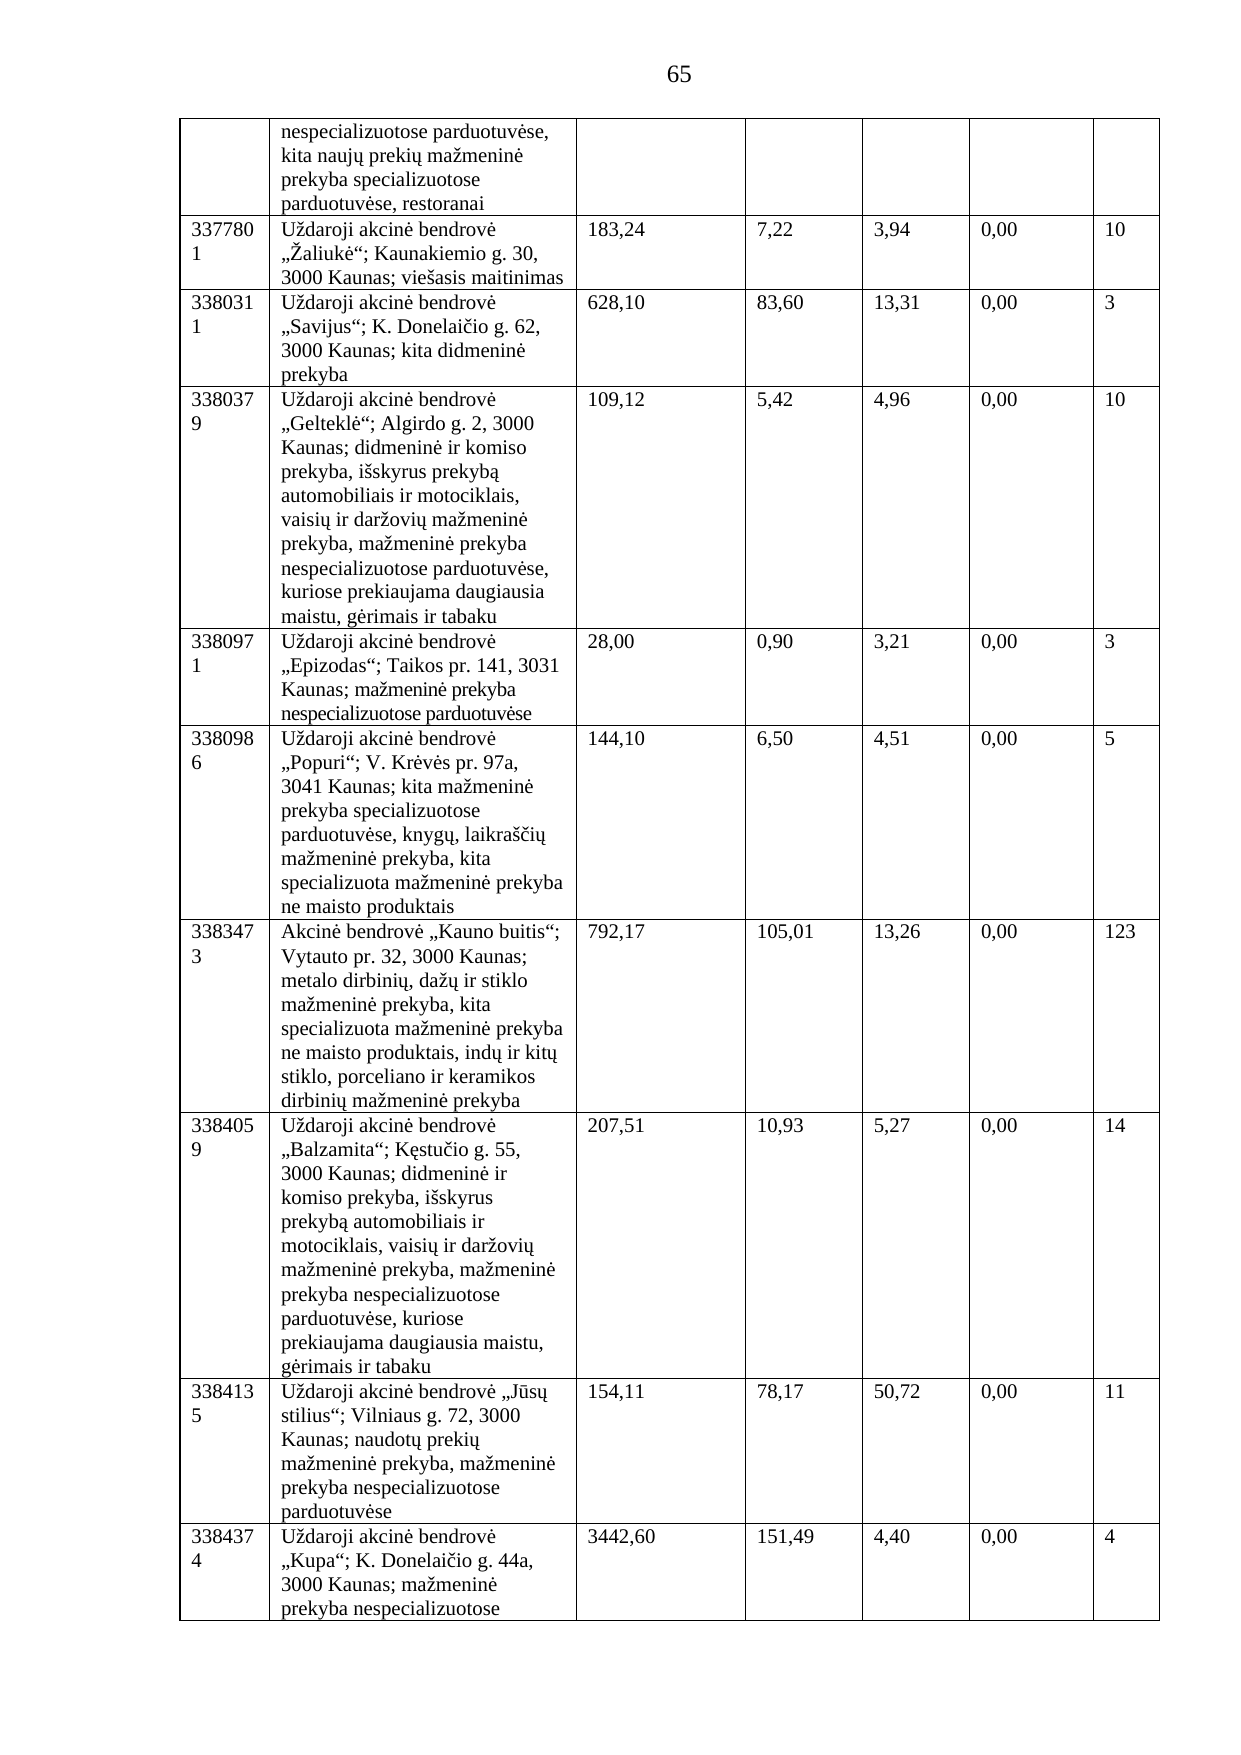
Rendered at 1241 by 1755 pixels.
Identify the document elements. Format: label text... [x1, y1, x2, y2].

table_cell 151,49 [746, 1524, 862, 1620]
table_cell 3 [1094, 629, 1159, 725]
table_cell 3442,60 [577, 1524, 745, 1620]
table_cell 11 [1094, 1379, 1159, 1523]
table_cell 4,51 [863, 726, 969, 918]
table_cell 3380986 [181, 726, 269, 918]
table_cell [1160, 628, 1189, 725]
table_cell 4,40 [863, 1524, 969, 1620]
table_cell Akcinė bendrovė „Kauno buitis“; Vytauto pr. 32, 3000 Kaunas; metalo dirbinių, dažų ir stiklo mažmeninė prekyba, kita specializuota mažmeninė prekyba ne maisto produktais, indų ir kitų stiklo, porceliano ir keramikos dirbinių mažmeninė prekyba [270, 920, 576, 1112]
table_cell 5 [1094, 726, 1159, 918]
table_cell 10 [1094, 216, 1159, 289]
table_cell [1160, 1112, 1189, 1378]
table_cell 628,10 [577, 290, 745, 386]
table_cell 3380379 [181, 387, 269, 628]
table_cell [863, 119, 969, 215]
table_cell [1189, 1523, 1198, 1620]
table_cell [1189, 725, 1198, 918]
table_cell 0,00 [970, 387, 1093, 628]
table_cell 0,00 [970, 629, 1093, 725]
table_cell 10,93 [746, 1113, 862, 1378]
table_cell Uždaroji akcinė bendrovė „Popuri“; V. Krėvės pr. 97a, 3041 Kaunas; kita mažmeninė prekyba specializuotose parduotuvėse, knygų, laikraščių mažmeninė prekyba, kita specializuota mažmeninė prekyba ne maisto produktais [270, 726, 576, 918]
table_cell [1189, 919, 1198, 1112]
table_cell 3383473 [181, 920, 269, 1112]
table_cell [746, 119, 862, 215]
table_cell [1189, 118, 1198, 215]
table_cell [181, 119, 269, 215]
table_cell 5,42 [746, 387, 862, 628]
table_cell [1189, 386, 1198, 628]
table_cell [970, 119, 1093, 215]
table_cell 3384059 [181, 1113, 269, 1378]
table_cell 3380971 [181, 629, 269, 725]
table_cell [1189, 215, 1198, 289]
table_cell 3384374 [181, 1524, 269, 1620]
table_cell 3 [1094, 290, 1159, 386]
table_cell 4,96 [863, 387, 969, 628]
table_cell Uždaroji akcinė bendrovė „Gelteklė“; Algirdo g. 2, 3000 Kaunas; didmeninė ir komiso prekyba, išskyrus prekybą automobiliais ir motociklais, vaisių ir daržovių mažmeninė prekyba, mažmeninė prekyba nespecializuotose parduotuvėse, kuriose prekiaujama daugiausia maistu, gėrimais ir tabaku [270, 387, 576, 628]
table_cell 183,24 [577, 216, 745, 289]
table_cell 154,11 [577, 1379, 745, 1523]
table_cell 0,00 [970, 290, 1093, 386]
table_cell 0,00 [970, 726, 1093, 918]
table_cell Uždaroji akcinė bendrovė „Balzamita“; Kęstučio g. 55, 3000 Kaunas; didmeninė ir komiso prekyba, išskyrus prekybą automobiliais ir motociklais, vaisių ir daržovių mažmeninė prekyba, mažmeninė prekyba nespecializuotose parduotuvėse, kuriose prekiaujama daugiausia maistu, gėrimais ir tabaku [270, 1113, 576, 1378]
table_cell Uždaroji akcinė bendrovė „Žaliukė“; Kaunakiemio g. 30, 3000 Kaunas; viešasis maitinimas [270, 216, 576, 289]
table_cell Uždaroji akcinė bendrovė „Epizodas“; Taikos pr. 141, 3031 Kaunas; mažmeninė prekyba nespecializuotose parduotuvėse [270, 629, 576, 725]
table_cell 0,00 [970, 216, 1093, 289]
table_cell 0,00 [970, 920, 1093, 1112]
table_cell 3380311 [181, 290, 269, 386]
table_cell 792,17 [577, 920, 745, 1112]
table_cell 3,21 [863, 629, 969, 725]
table_cell 10 [1094, 387, 1159, 628]
table_cell 3377801 [181, 216, 269, 289]
table_cell 109,12 [577, 387, 745, 628]
table_cell Uždaroji akcinė bendrovė „Savijus“; K. Donelaičio g. 62, 3000 Kaunas; kita didmeninė prekyba [270, 290, 576, 386]
table_cell 13,26 [863, 920, 969, 1112]
table_cell Uždaroji akcinė bendrovė „Kupa“; K. Donelaičio g. 44a, 3000 Kaunas; mažmeninė prekyba nespecializuotose [270, 1524, 576, 1620]
table_cell 7,22 [746, 216, 862, 289]
table_cell 83,60 [746, 290, 862, 386]
table_cell [1160, 215, 1189, 289]
table_cell 0,90 [746, 629, 862, 725]
table_cell Uždaroji akcinė bendrovė „Jūsų stilius“; Vilniaus g. 72, 3000 Kaunas; naudotų prekių mažmeninė prekyba, mažmeninė prekyba nespecializuotose parduotuvėse [270, 1379, 576, 1523]
table_cell 6,50 [746, 726, 862, 918]
table_cell [1160, 1523, 1189, 1620]
table_cell 14 [1094, 1113, 1159, 1378]
table_cell 28,00 [577, 629, 745, 725]
table_cell 144,10 [577, 726, 745, 918]
table_cell [1160, 1378, 1189, 1523]
table_cell 3,94 [863, 216, 969, 289]
table_cell 5,27 [863, 1113, 969, 1378]
table_cell 123 [1094, 920, 1159, 1112]
table_cell [1160, 919, 1189, 1112]
table_cell [1189, 1112, 1198, 1378]
table_cell 105,01 [746, 920, 862, 1112]
table_cell [1189, 289, 1198, 386]
table_cell [577, 119, 745, 215]
table_cell [1160, 289, 1189, 386]
table_cell 0,00 [970, 1113, 1093, 1378]
table_cell 50,72 [863, 1379, 969, 1523]
table_cell [1160, 386, 1189, 628]
table_cell 3384135 [181, 1379, 269, 1523]
table_cell [1189, 1378, 1198, 1523]
table_cell 0,00 [970, 1524, 1093, 1620]
table_cell [1160, 725, 1189, 918]
table_cell 207,51 [577, 1113, 745, 1378]
table_cell [1160, 118, 1189, 215]
table_cell 0,00 [970, 1379, 1093, 1523]
table_cell [1094, 119, 1159, 215]
table_cell 4 [1094, 1524, 1159, 1620]
table_cell 78,17 [746, 1379, 862, 1523]
table_cell 13,31 [863, 290, 969, 386]
table_cell nespecializuotose parduotuvėse, kita naujų prekių mažmeninė prekyba specializuotose parduotuvėse, restoranai [270, 119, 576, 215]
table_cell [1189, 628, 1198, 725]
